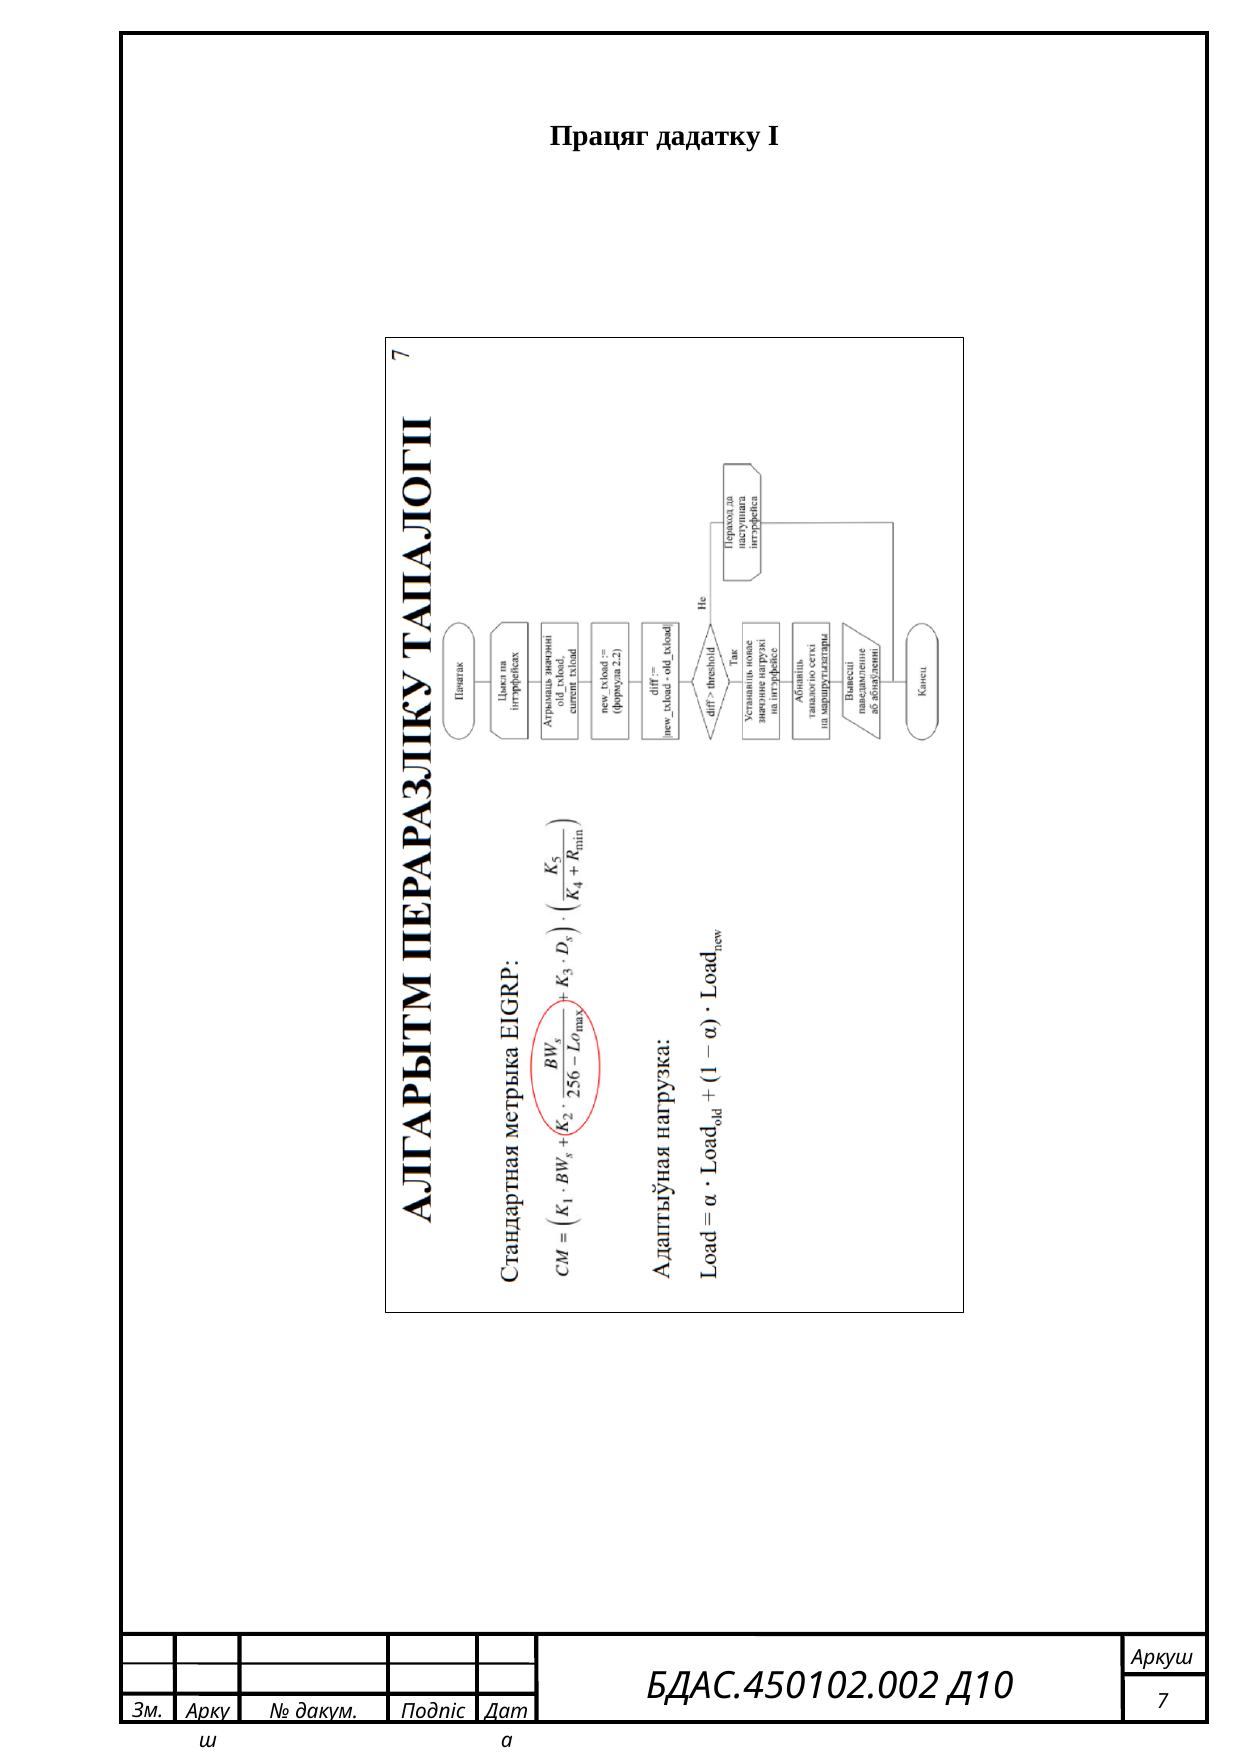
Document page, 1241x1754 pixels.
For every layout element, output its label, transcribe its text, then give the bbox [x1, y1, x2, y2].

subtitle Працяг дадатку I [177, 118, 1152, 152]
picture [386, 342, 944, 1312]
